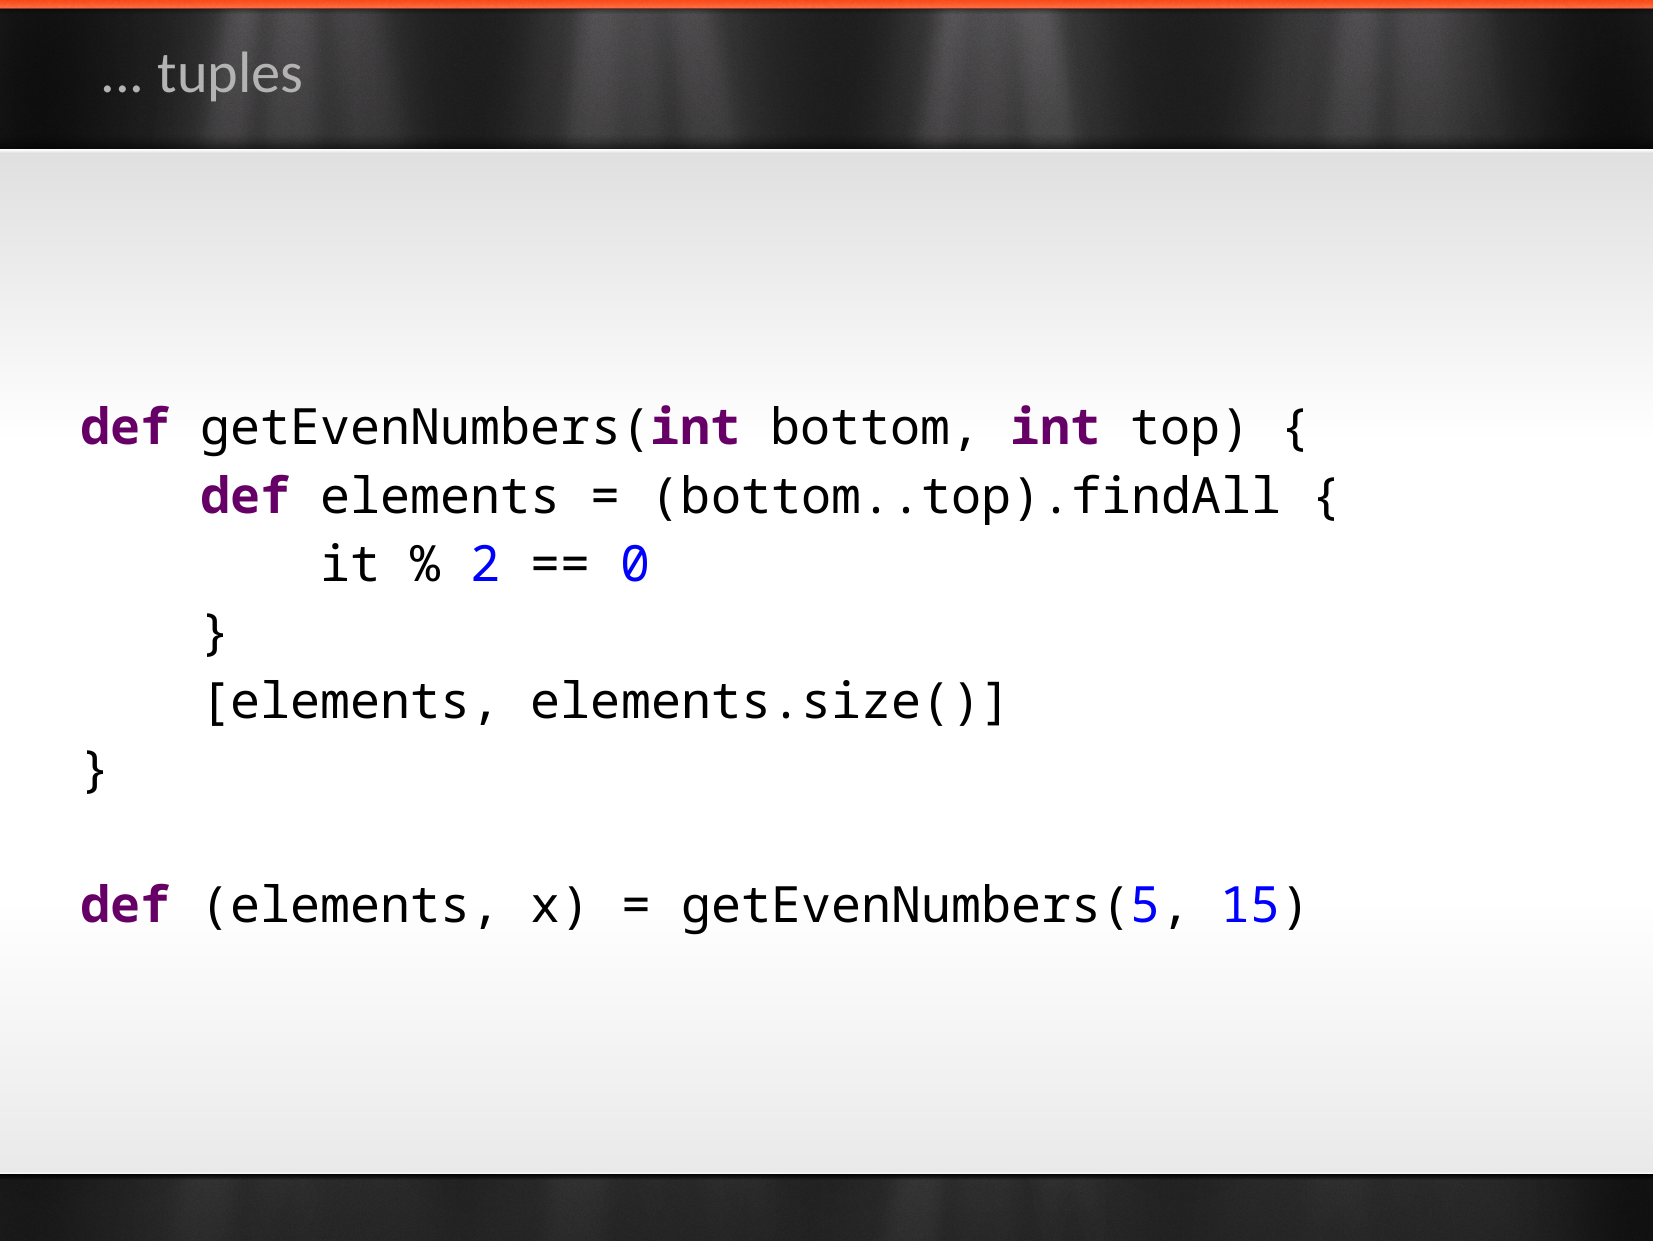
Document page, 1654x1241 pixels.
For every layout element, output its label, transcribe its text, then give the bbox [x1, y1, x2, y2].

subtitle def getEvenNumbers(int bottom, int top) { def elements = (bottom..top).findAll { it % 2 == 0 } [elements, elements.size()] } def (elements, x) = getEvenNumbers(5, 15) [80, 187, 1651, 1142]
picture [0, 0, 1653, 1241]
title ... tuples [100, 6, 1588, 151]
